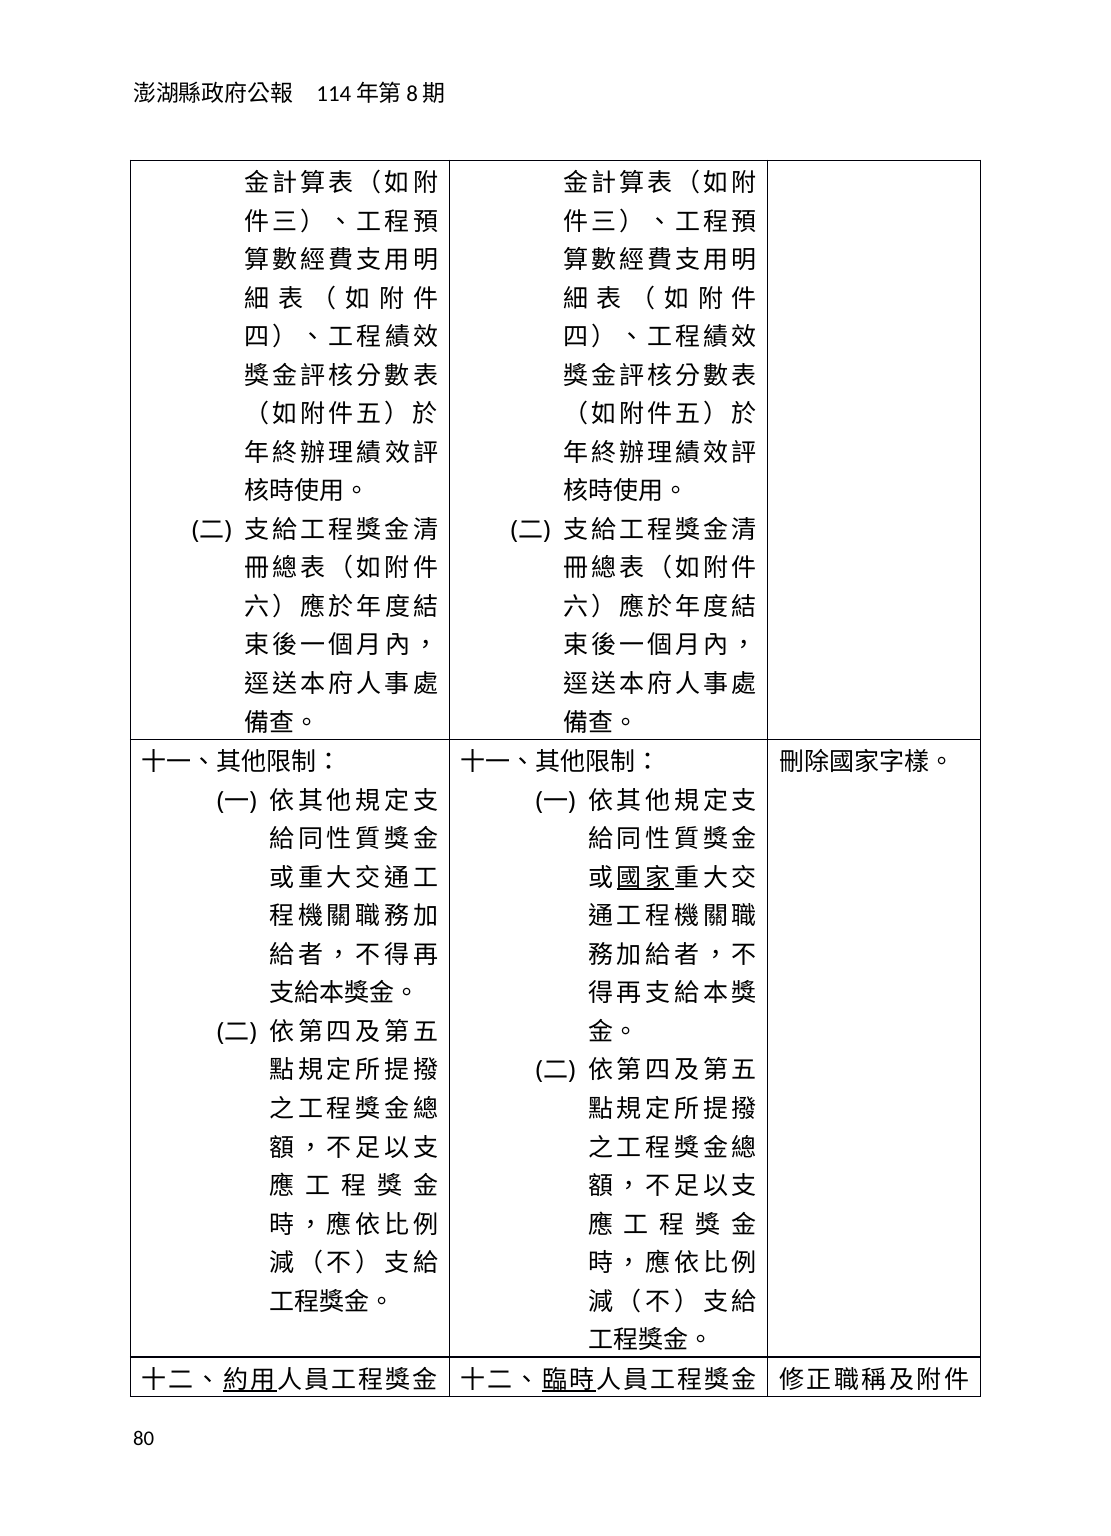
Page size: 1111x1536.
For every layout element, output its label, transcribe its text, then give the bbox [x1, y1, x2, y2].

table_cell 金計算表（如附件三）、工程預算數經費支用明細表（如附件四）、工程績效獎金評核分數表（如附件五）於年終辦理績效評核時使用。 (二) 支給工程獎金清冊總表（如附件六）應於年度結束後一個月內，逕送本府人事處備查。 [131, 161, 449, 739]
table_cell 修正職稱及附件 [768, 1358, 980, 1396]
table_cell [768, 161, 980, 739]
table_cell 十一、其他限制： (一) 依其他規定支給同性質獎金或國家重大交通工程機關職務加給者，不得再支給本獎金。 (二) 依第四及第五點規定所提撥之工程獎金總額，不足以支應工程獎金時，應依比例減（不）支給工程獎金。 [450, 740, 767, 1356]
table_cell 金計算表（如附件三）、工程預算數經費支用明細表（如附件四）、工程績效獎金評核分數表（如附件五）於年終辦理績效評核時使用。 (二) 支給工程獎金清冊總表（如附件六）應於年度結束後一個月內，逕送本府人事處備查。 [450, 161, 767, 739]
table_cell 刪除國家字樣。 [768, 740, 980, 1356]
table_cell 十一、其他限制： (一) 依其他規定支給同性質獎金或重大交通工程機關職務加給者，不得再支給本獎金。 (二) 依第四及第五點規定所提撥之工程獎金總額，不足以支應工程獎金時，應依比例減（不）支給工程獎金。 [131, 740, 449, 1356]
table_cell 十二、臨時人員工程獎金 [450, 1358, 767, 1396]
table_cell 十二、約用人員工程獎金 [131, 1358, 449, 1396]
